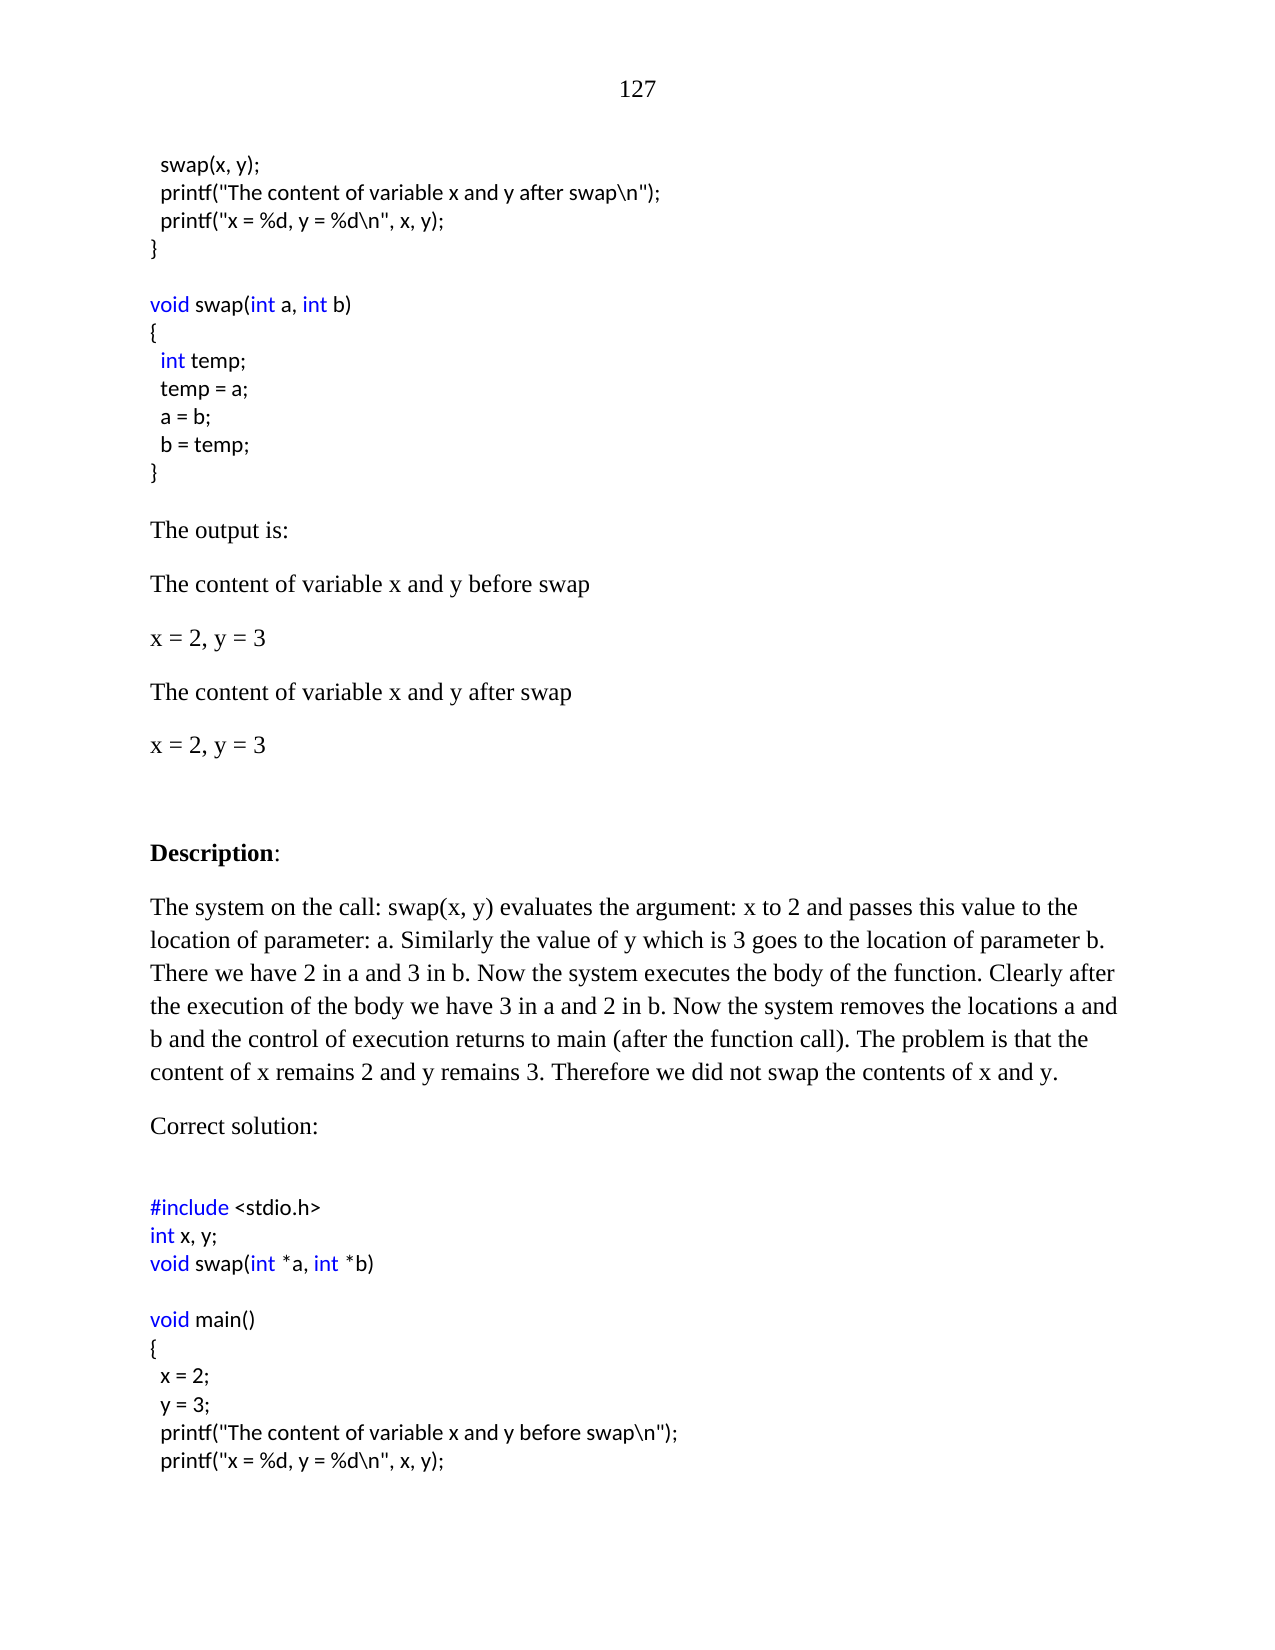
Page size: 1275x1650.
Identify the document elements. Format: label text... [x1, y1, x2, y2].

text Correct solution: [150, 1111, 1125, 1140]
text int temp; [150, 346, 1125, 374]
text The system on the call: swap(x, y) evaluates the argument: x to 2 and passes this value to the location of parameter: a. Similarly the value of y which is 3 goes to the location of parameter b. There we have 2 in a and 3 in b. Now the system executes the body of the function. Clearly after the execution of the body we have 3 in a and 2 in b. Now the system removes the locations a and b and the control of execution returns to main (after the function call). The problem is that the content of x remains 2 and y remains 3. Therefore we did not swap the contents of x and y. [150, 892, 1125, 1086]
text x = 2; [150, 1362, 1125, 1390]
text { [150, 318, 1125, 346]
text b = temp; [150, 430, 1125, 458]
text x = 2, y = 3 [150, 623, 1125, 651]
text void swap(int a, int b) [150, 290, 1125, 318]
text printf("The content of variable x and y before swap\n"); [150, 1418, 1125, 1446]
text void main() [150, 1306, 1125, 1334]
text printf("x = %d, y = %d\n", x, y); [150, 1446, 1125, 1474]
text a = b; [150, 402, 1125, 430]
text int x, y; [150, 1222, 1125, 1249]
text printf("x = %d, y = %d\n", x, y); [150, 206, 1125, 234]
text y = 3; [150, 1390, 1125, 1418]
text } [150, 234, 1125, 262]
text #include <stdio.h> [150, 1193, 1125, 1222]
text The output is: [150, 515, 1125, 544]
text } [150, 458, 1125, 486]
text x = 2, y = 3 [150, 730, 1125, 759]
text void swap(int *a, int *b) [150, 1249, 1125, 1278]
text temp = a; [150, 374, 1125, 402]
text printf("The content of variable x and y after swap\n"); [150, 178, 1125, 206]
text { [150, 1334, 1125, 1362]
text Description: [150, 838, 1125, 867]
text The content of variable x and y before swap [150, 569, 1125, 598]
text The content of variable x and y after swap [150, 677, 1125, 705]
text swap(x, y); [150, 150, 1125, 178]
